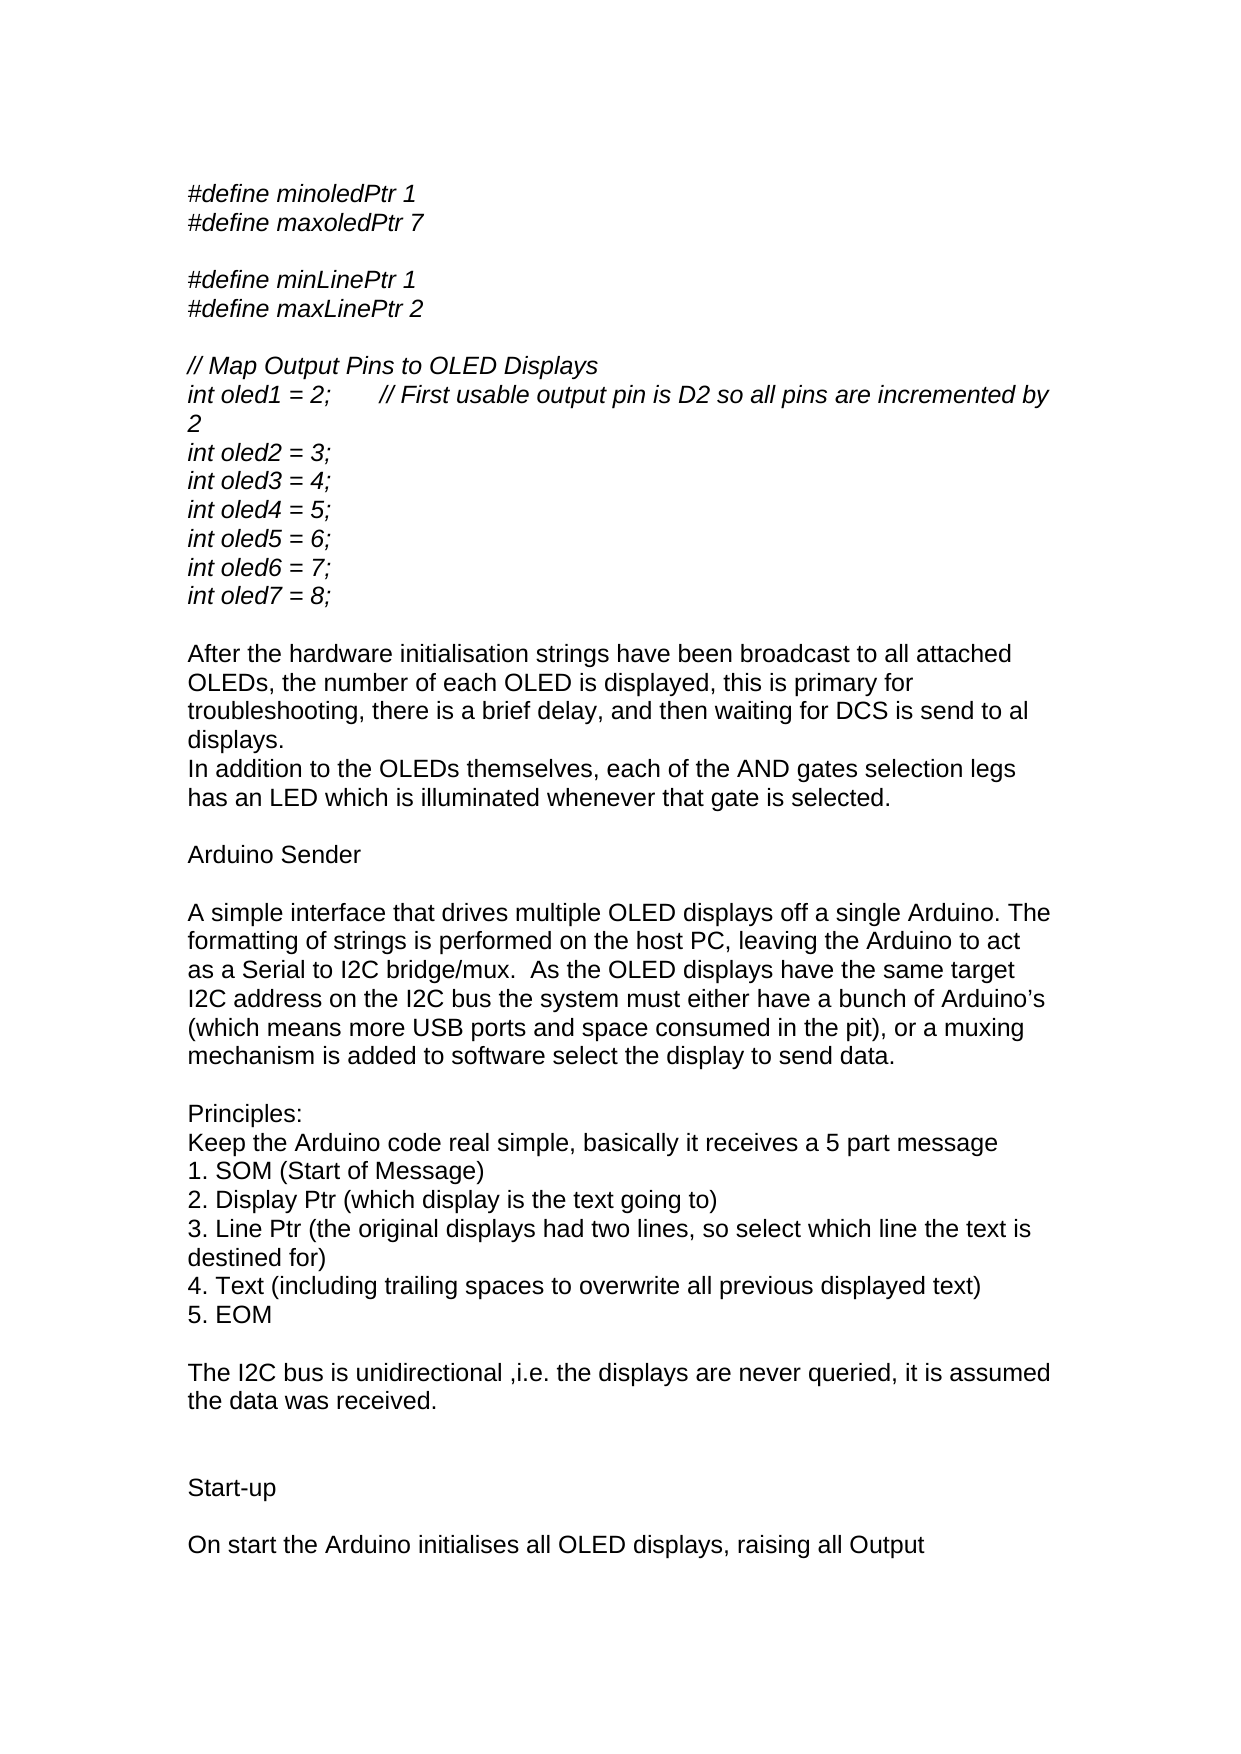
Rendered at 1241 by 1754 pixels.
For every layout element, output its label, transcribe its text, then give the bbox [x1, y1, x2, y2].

text int oled4 = 5; [187, 495, 1053, 524]
text #define minLinePtr 1 [187, 265, 1053, 294]
text Start-up [187, 1472, 1053, 1501]
text // Map Output Pins to OLED Displays [187, 351, 1053, 380]
text Arduino Sender [187, 840, 1053, 869]
text 3. Line Ptr (the original displays had two lines, so select which line the text is destined for) [187, 1214, 1053, 1271]
text int oled1 = 2; // First usable output pin is D2 so all pins are incremented by 2 [187, 380, 1053, 437]
text In addition to the OLEDs themselves, each of the AND gates selection legs has an LED which is illuminated whenever that gate is selected. [187, 754, 1053, 811]
text The I2C bus is unidirectional ,i.e. the displays are never queried, it is assumed the data was received. [187, 1357, 1053, 1415]
text 5. EOM [187, 1300, 1053, 1329]
text int oled2 = 3; [187, 437, 1053, 466]
text Keep the Arduino code real simple, basically it receives a 5 part message [187, 1127, 1053, 1156]
text On start the Arduino initialises all OLED displays, raising all Output [187, 1530, 1053, 1559]
text int oled3 = 4; [187, 466, 1053, 495]
text #define maxoledPtr 7 [187, 207, 1053, 236]
text int oled5 = 6; [187, 524, 1053, 552]
text #define maxLinePtr 2 [187, 294, 1053, 322]
text int oled6 = 7; [187, 552, 1053, 581]
text #define minoledPtr 1 [187, 179, 1053, 207]
text 2. Display Ptr (which display is the text going to) [187, 1185, 1053, 1214]
text After the hardware initialisation strings have been broadcast to all attached OLEDs, the number of each OLED is displayed, this is primary for troubleshooting, there is a brief delay, and then waiting for DCS is send to al displays. [187, 639, 1053, 754]
text 4. Text (including trailing spaces to overwrite all previous displayed text) [187, 1271, 1053, 1300]
text int oled7 = 8; [187, 581, 1053, 610]
text A simple interface that drives multiple OLED displays off a single Arduino. The formatting of strings is performed on the host PC, leaving the Arduino to act as a Serial to I2C bridge/mux. As the OLED displays have the same target I2C address on the I2C bus the system must either have a bunch of Arduino’s (which means more USB ports and space consumed in the pit), or a muxing mechanism is added to software select the display to send data. [187, 897, 1053, 1070]
text Principles: [187, 1099, 1053, 1127]
text 1. SOM (Start of Message) [187, 1156, 1053, 1185]
